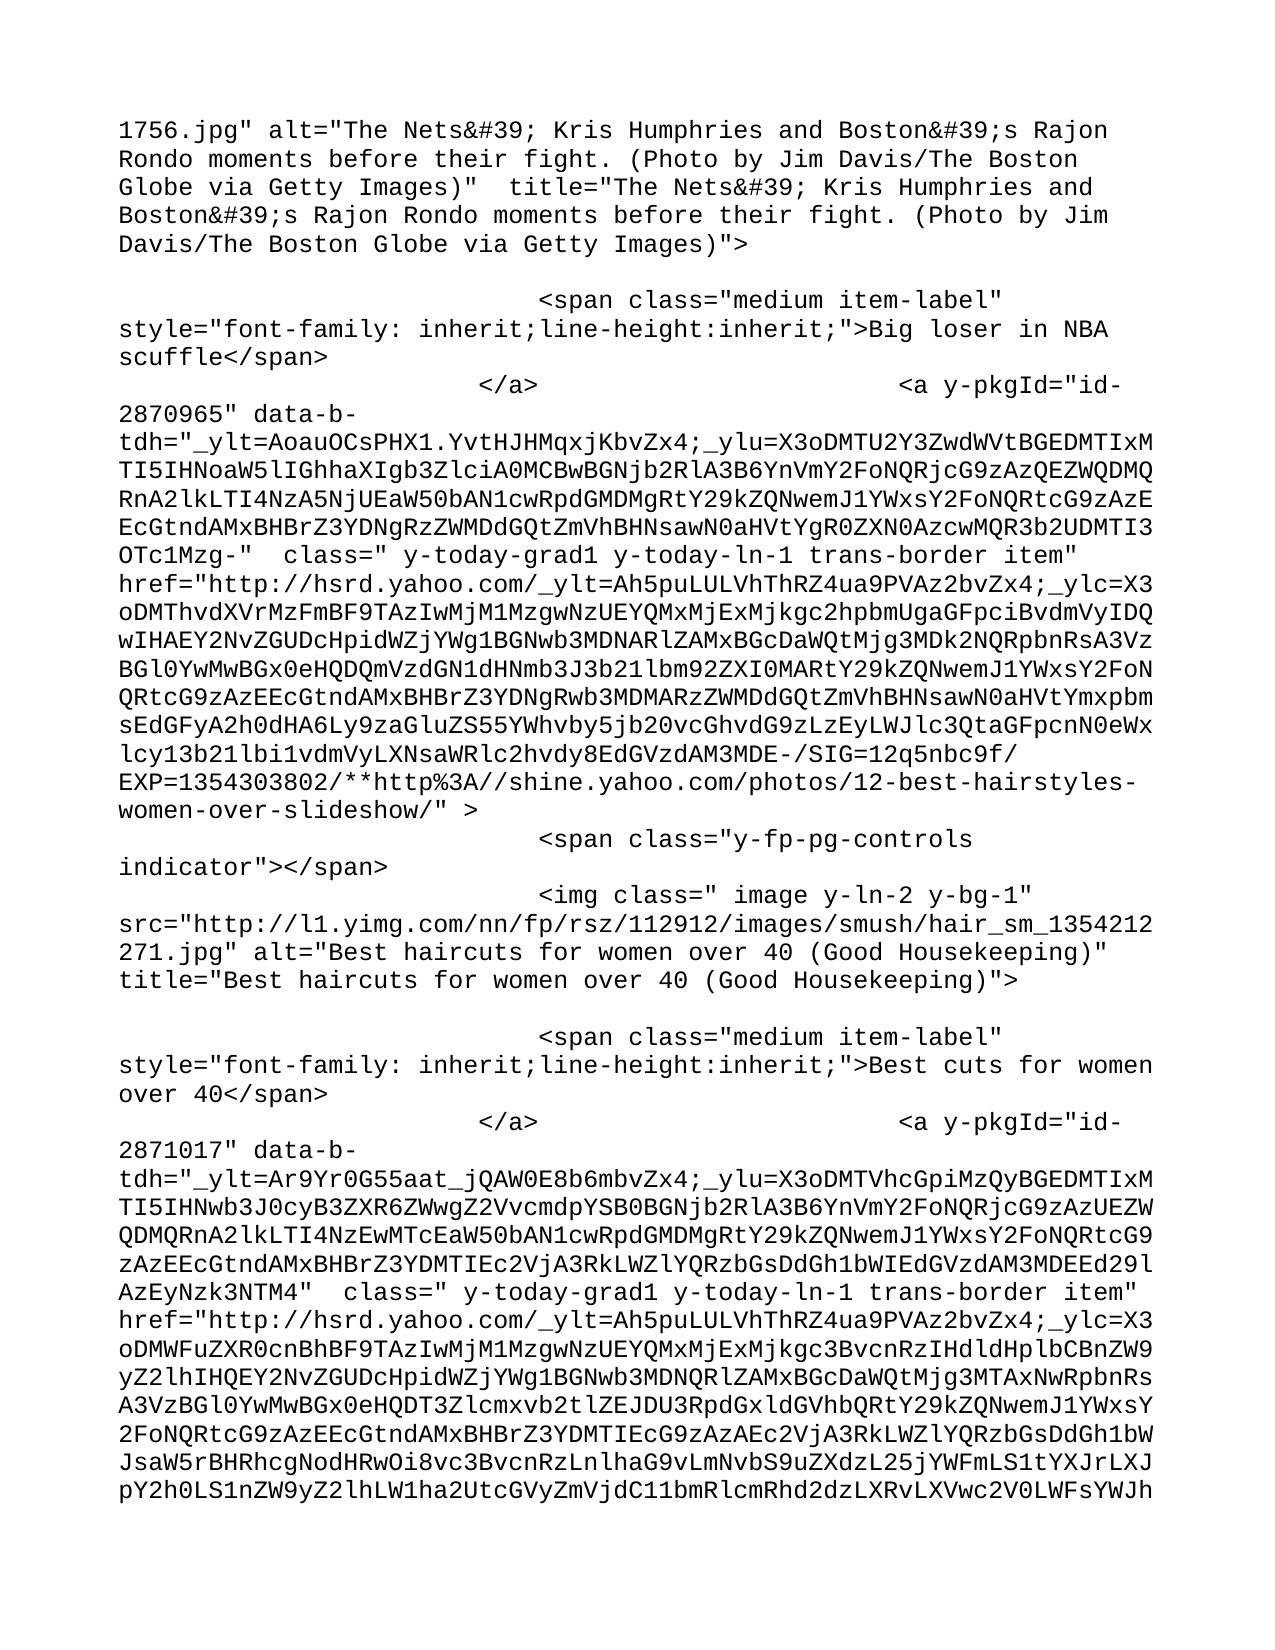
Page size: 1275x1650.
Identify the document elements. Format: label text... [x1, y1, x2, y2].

text <span class="medium item-label" style="font-family: inherit;line-height:inherit;">Big loser in NBA scuffle</span> [118, 288, 1157, 373]
text 1756.jpg" alt="The Nets&#39; Kris Humphries and Boston&#39;s Rajon Rondo moments before their fight. (Photo by Jim Davis/The Boston Globe via Getty Images)" title="The Nets&#39; Kris Humphries and Boston&#39;s Rajon Rondo moments before their fight. (Photo by Jim Davis/The Boston Globe via Getty Images)"> [118, 118, 1157, 260]
text <span class="medium item-label" style="font-family: inherit;line-height:inherit;">Best cuts for women over 40</span> [118, 1025, 1157, 1110]
text </a> <a y-pkgId="id-2871017" data-b-tdh="_ylt=Ar9Yr0G55aat_jQAW0E8b6mbvZx4;_ylu=X3oDMTVhcGpiMzQyBGEDMTIxMTI5IHNwb3J0cyB3ZXR6ZWwgZ2VvcmdpYSB0BGNjb2RlA3B6YnVmY2FoNQRjcG9zAzUEZWQDMQRnA2lkLTI4NzEwMTcEaW50bAN1cwRpdGMDMgRtY29kZQNwemJ1YWxsY2FoNQRtcG9zAzEEcGtndAMxBHBrZ3YDMTIEc2VjA3RkLWZlYQRzbGsDdGh1bWIEdGVzdAM3MDEEd29lAzEyNzk3NTM4" class=" y-today-grad1 y-today-ln-1 trans-border item" href="http://hsrd.yahoo.com/_ylt=Ah5puLULVhThRZ4ua9PVAz2bvZx4;_ylc=X3oDMWFuZXR0cnBhBF9TAzIwMjM1MzgwNzUEYQMxMjExMjkgc3BvcnRzIHdldHplbCBnZW9yZ2lhIHQEY2NvZGUDcHpidWZjYWg1BGNwb3MDNQRlZAMxBGcDaWQtMjg3MTAxNwRpbnRsA3VzBGl0YwMwBGx0eHQDT3Zlcmxvb2tlZEJDU3RpdGxldGVhbQRtY29kZQNwemJ1YWxsY2FoNQRtcG9zAzEEcGtndAMxBHBrZ3YDMTIEcG9zAzAEc2VjA3RkLWZlYQRzbGsDdGh1bWJsaW5rBHRhcgNodHRwOi8vc3BvcnRzLnlhaG9vLmNvbS9uZXdzL25jYWFmLS1tYXJrLXJpY2h0LS1nZW9yZ2lhLW1ha2UtcGVyZmVjdC11bmRlcmRhd2dzLXRvLXVwc2V0LWFsYWJh [118, 1110, 1157, 1506]
text <img class=" image y-ln-2 y-bg-1" src="http://l1.yimg.com/nn/fp/rsz/112912/images/smush/hair_sm_1354212271.jpg" alt="Best haircuts for women over 40 (Good Housekeeping)" title="Best haircuts for women over 40 (Good Housekeeping)"> [118, 883, 1157, 996]
text </a> <a y-pkgId="id-2870965" data-b-tdh="_ylt=AoauOCsPHX1.YvtHJHMqxjKbvZx4;_ylu=X3oDMTU2Y3ZwdWVtBGEDMTIxMTI5IHNoaW5lIGhhaXIgb3ZlciA0MCBwBGNjb2RlA3B6YnVmY2FoNQRjcG9zAzQEZWQDMQRnA2lkLTI4NzA5NjUEaW50bAN1cwRpdGMDMgRtY29kZQNwemJ1YWxsY2FoNQRtcG9zAzEEcGtndAMxBHBrZ3YDNgRzZWMDdGQtZmVhBHNsawN0aHVtYgR0ZXN0AzcwMQR3b2UDMTI3OTc1Mzg-" class=" y-today-grad1 y-today-ln-1 trans-border item" href="http://hsrd.yahoo.com/_ylt=Ah5puLULVhThRZ4ua9PVAz2bvZx4;_ylc=X3oDMThvdXVrMzFmBF9TAzIwMjM1MzgwNzUEYQMxMjExMjkgc2hpbmUgaGFpciBvdmVyIDQwIHAEY2NvZGUDcHpidWZjYWg1BGNwb3MDNARlZAMxBGcDaWQtMjg3MDk2NQRpbnRsA3VzBGl0YwMwBGx0eHQDQmVzdGN1dHNmb3J3b21lbm92ZXI0MARtY29kZQNwemJ1YWxsY2FoNQRtcG9zAzEEcGtndAMxBHBrZ3YDNgRwb3MDMARzZWMDdGQtZmVhBHNsawN0aHVtYmxpbmsEdGFyA2h0dHA6Ly9zaGluZS55YWhvby5jb20vcGhvdG9zLzEyLWJlc3QtaGFpcnN0eWxlcy13b21lbi1vdmVyLXNsaWRlc2hvdy8EdGVzdAM3MDE-/SIG=12q5nbc9f/EXP=1354303802/**http%3A//shine.yahoo.com/photos/12-best-hairstyles-women-over-slideshow/" > [118, 373, 1157, 826]
text <span class="y-fp-pg-controls indicator"></span> [118, 826, 1157, 883]
